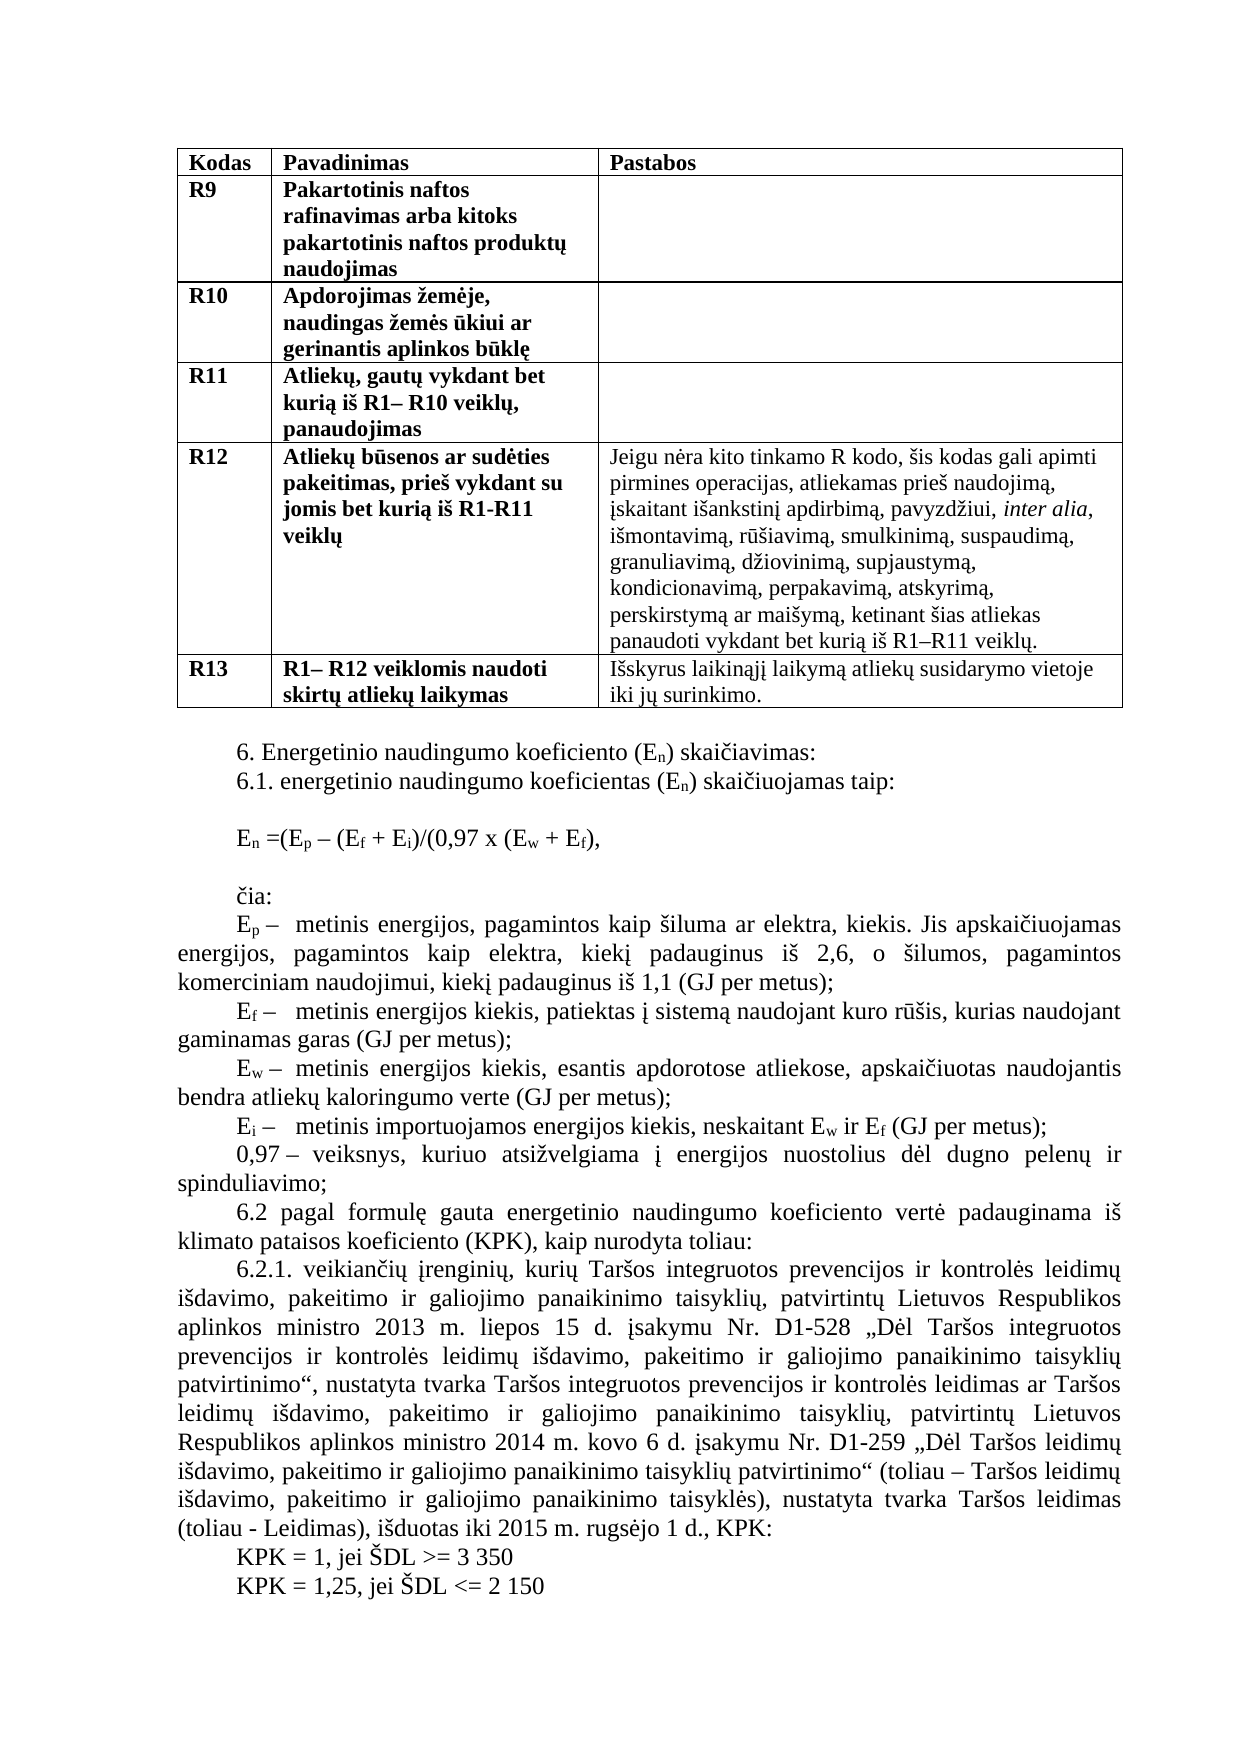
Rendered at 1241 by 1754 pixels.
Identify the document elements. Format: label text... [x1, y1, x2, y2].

text 6.2 pagal formulę gauta energetinio naudingumo koeficiento vertė padauginama iš klimato pataisos koeficiento (KPK), kaip nurodyta toliau: [177, 1197, 1122, 1254]
table_cell R12 [178, 443, 271, 653]
table_cell Atliekų būsenos ar sudėties pakeitimas, prieš vykdant su jomis bet kurią iš R1-R11 veiklų [272, 443, 598, 653]
table_cell R11 [178, 363, 271, 442]
text Ei – metinis importuojamos energijos kiekis, neskaitant Ew ir Ef (GJ per metus); [177, 1111, 1122, 1139]
table_header Pastabos [599, 149, 1122, 175]
table_cell R10 [178, 283, 271, 362]
text Ep – metinis energijos, pagamintos kaip šiluma ar elektra, kiekis. Jis apskaičiuojamas energijos, pagamintos kaip elektra, kiekį padauginus iš 2,6, o šilumos, pagamintos komerciniam naudojimui, kiekį padauginus iš 1,1 (GJ per metus); [177, 909, 1122, 996]
table_cell Jeigu nėra kito tinkamo R kodo, šis kodas gali apimti pirmines operacijas, atliekamas prieš naudojimą, įskaitant išankstinį apdirbimą, pavyzdžiui, inter alia, išmontavimą, rūšiavimą, smulkinimą, suspaudimą, granuliavimą, džiovinimą, supjaustymą, kondicionavimą, perpakavimą, atskyrimą, perskirstymą ar maišymą, ketinant šias atliekas panaudoti vykdant bet kurią iš R1–R11 veiklų. [599, 443, 1122, 653]
text KPK = 1,25, jei ŠDL <= 2 150 [177, 1571, 1122, 1599]
table_cell Apdorojimas žemėje, naudingas žemės ūkiui ar gerinantis aplinkos būklę [272, 283, 598, 362]
table_cell Pakartotinis naftos rafinavimas arba kitoks pakartotinis naftos produktų naudojimas [272, 176, 598, 281]
text En =(Ep – (Ef + Ei)/(0,97 x (Ew + Ef), [177, 823, 1122, 852]
text 6. Energetinio naudingumo koeficiento (En) skaičiavimas: [177, 737, 1122, 766]
text KPK = 1, jei ŠDL >= 3 350 [177, 1542, 1122, 1571]
table_cell [599, 283, 1122, 362]
table_cell [599, 176, 1122, 281]
table_cell R9 [178, 176, 271, 281]
text Ew – metinis energijos kiekis, esantis apdorotose atliekose, apskaičiuotas naudojantis bendra atliekų kaloringumo verte (GJ per metus); [177, 1053, 1122, 1111]
text 6.2.1. veikiančių įrenginių, kurių Taršos integruotos prevencijos ir kontrolės leidimų išdavimo, pakeitimo ir galiojimo panaikinimo taisyklių, patvirtintų Lietuvos Respublikos aplinkos ministro 2013 m. liepos 15 d. įsakymu Nr. D1-528 „Dėl Taršos integruotos prevencijos ir kontrolės leidimų išdavimo, pakeitimo ir galiojimo panaikinimo taisyklių patvirtinimo“, nustatyta tvarka Taršos integruotos prevencijos ir kontrolės leidimas ar Taršos leidimų išdavimo, pakeitimo ir galiojimo panaikinimo taisyklių, patvirtintų Lietuvos Respublikos aplinkos ministro 2014 m. kovo 6 d. įsakymu Nr. D1-259 „Dėl Taršos leidimų išdavimo, pakeitimo ir galiojimo panaikinimo taisyklių patvirtinimo“ (toliau – Taršos leidimų išdavimo, pakeitimo ir galiojimo panaikinimo taisyklės), nustatyta tvarka Taršos leidimas (toliau - Leidimas), išduotas iki 2015 m. rugsėjo 1 d., KPK: [177, 1254, 1122, 1542]
table_cell Išskyrus laikinąjį laikymą atliekų susidarymo vietoje iki jų surinkimo. [599, 655, 1122, 707]
table_cell R13 [178, 655, 271, 707]
table_header Kodas [178, 149, 271, 175]
text čia: [177, 881, 1122, 909]
table_cell R1– R12 veiklomis naudoti skirtų atliekų laikymas [272, 655, 598, 707]
table_cell Atliekų, gautų vykdant bet kurią iš R1– R10 veiklų, panaudojimas [272, 363, 598, 442]
table_header Pavadinimas [272, 149, 598, 175]
text 0,97 – veiksnys, kuriuo atsižvelgiama į energijos nuostolius dėl dugno pelenų ir spinduliavimo; [177, 1139, 1122, 1197]
table_cell [599, 363, 1122, 442]
text Ef – metinis energijos kiekis, patiektas į sistemą naudojant kuro rūšis, kurias naudojant gaminamas garas (GJ per metus); [177, 996, 1122, 1053]
text 6.1. energetinio naudingumo koeficientas (En) skaičiuojamas taip: [177, 766, 1122, 794]
